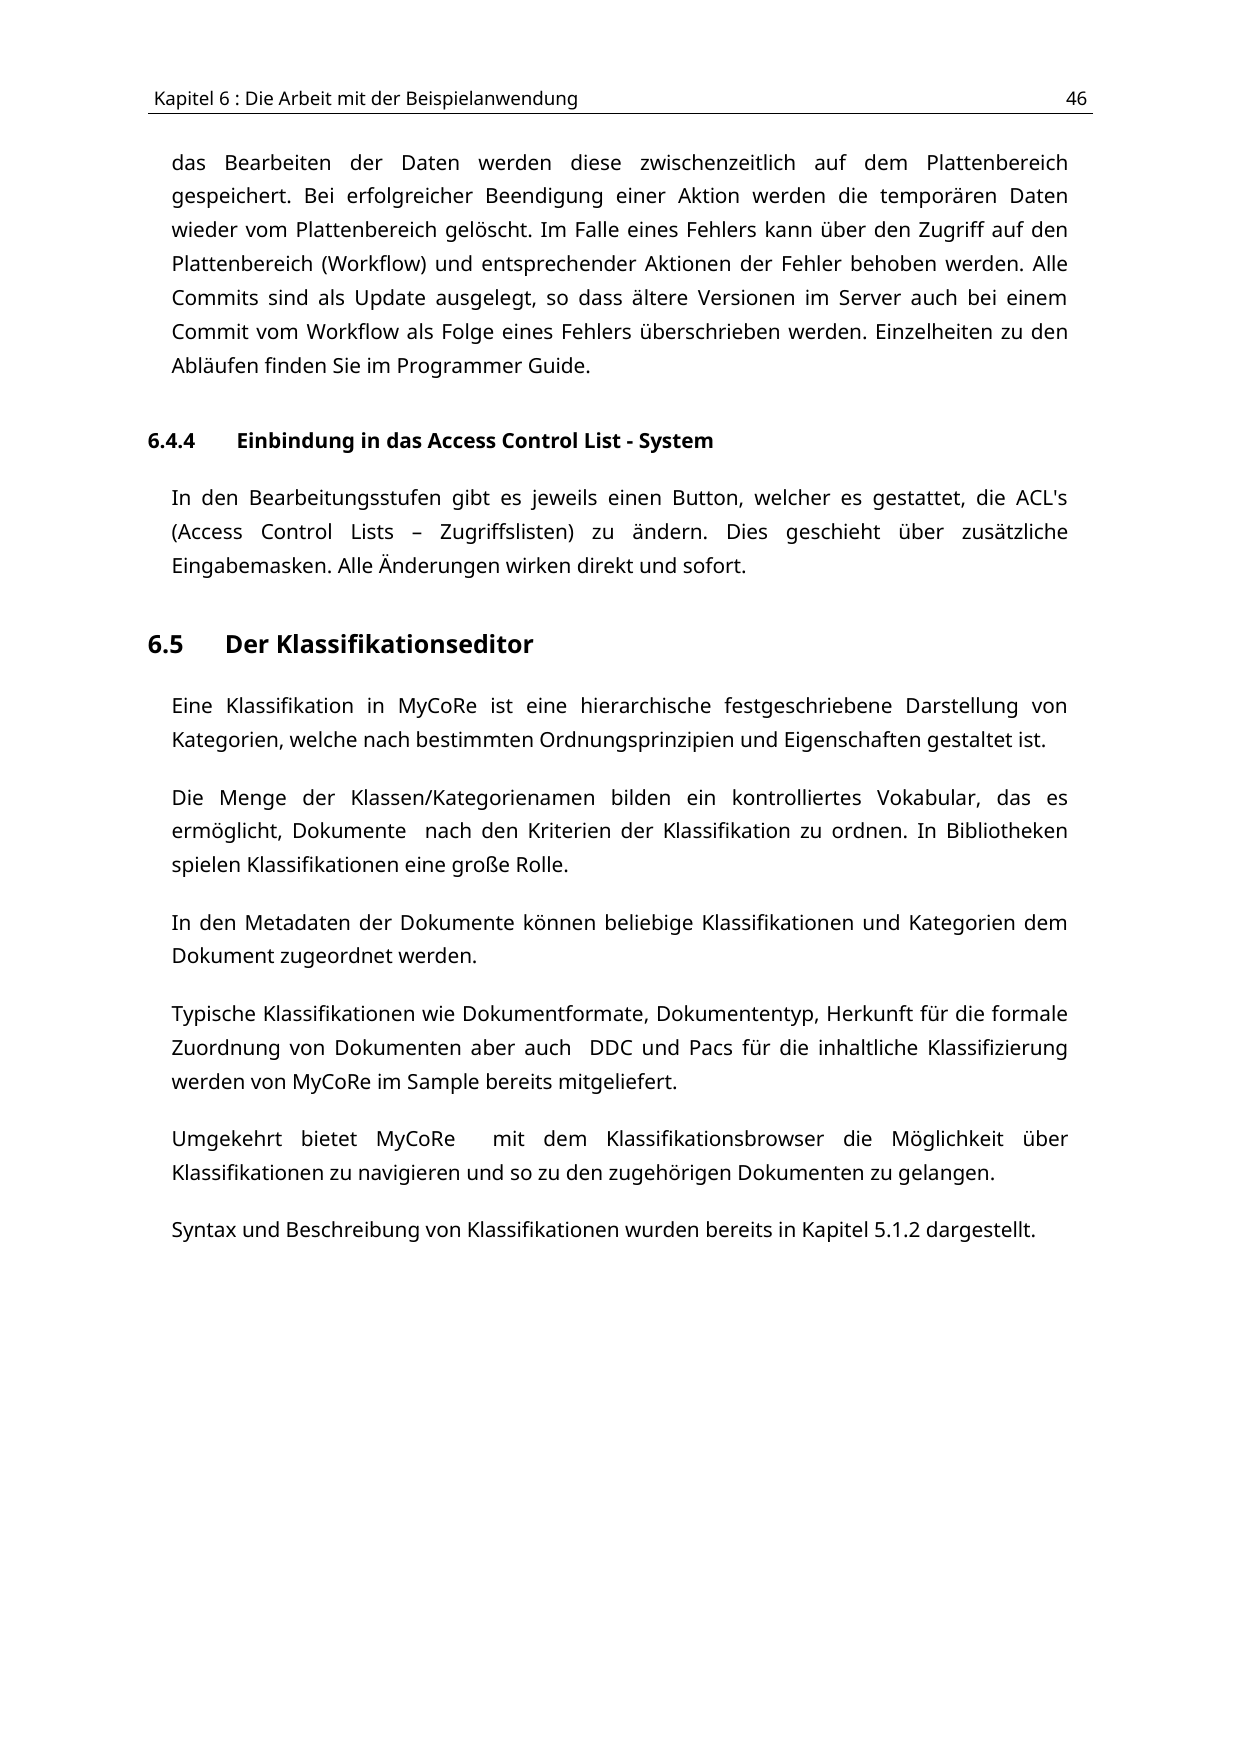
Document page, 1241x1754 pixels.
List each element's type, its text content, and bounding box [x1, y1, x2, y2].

text In den Bearbeitungsstufen gibt es jeweils einen Button, welcher es gestattet, die ACL's (Access Control Lists – Zugriffslisten) zu ändern. Dies geschieht über zusätzliche Eingabemasken. Alle Änderungen wirken direkt und sofort. [171, 483, 1069, 579]
text Typische Klassifikationen wie Dokumentformate, Dokumententyp, Herkunft für die formale Zuordnung von Dokumenten aber auch DDC und Pacs für die inhaltliche Klassifizierung werden von MyCoRe im Sample bereits mitgeliefert. [171, 999, 1069, 1095]
text Umgekehrt bietet MyCoRe mit dem Klassifikationsbrowser die Möglichkeit über Klassifikationen zu navigieren und so zu den zugehörigen Dokumenten zu gelangen. [171, 1124, 1069, 1186]
text Eine Klassifikation in MyCoRe ist eine hierarchische festgeschriebene Darstellung von Kategorien, welche nach bestimmten Ordnungsprinzipien und Eigenschaften gestaltet ist. [171, 691, 1069, 753]
text Syntax und Beschreibung von Klassifikationen wurden bereits in Kapitel 5.1.2 dargestellt. [171, 1215, 1069, 1244]
subtitle Einbindung in das Access Control List - System [148, 426, 1092, 454]
text das Bearbeiten der Daten werden diese zwischenzeitlich auf dem Plattenbereich gespeichert. Bei erfolgreicher Beendigung einer Aktion werden die temporären Daten wieder vom Plattenbereich gelöscht. Im Falle eines Fehlers kann über den Zugriff auf den Plattenbereich (Workflow) und entsprechender Aktionen der Fehler behoben werden. Alle Commits sind als Update ausgelegt, so dass ältere Versionen im Server auch bei einem Commit vom Workflow als Folge eines Fehlers überschrieben werden. Einzelheiten zu den Abläufen finden Sie im Programmer Guide. [171, 148, 1069, 379]
subtitle Der Klassifikationseditor [148, 627, 1092, 661]
text Die Menge der Klassen/Kategorienamen bilden ein kontrolliertes Vokabular, das es ermöglicht, Dokumente nach den Kriterien der Klassifikation zu ordnen. In Bibliotheken spielen Klassifikationen eine große Rolle. [171, 783, 1069, 879]
text In den Metadaten der Dokumente können beliebige Klassifikationen und Kategorien dem Dokument zugeordnet werden. [171, 908, 1069, 970]
